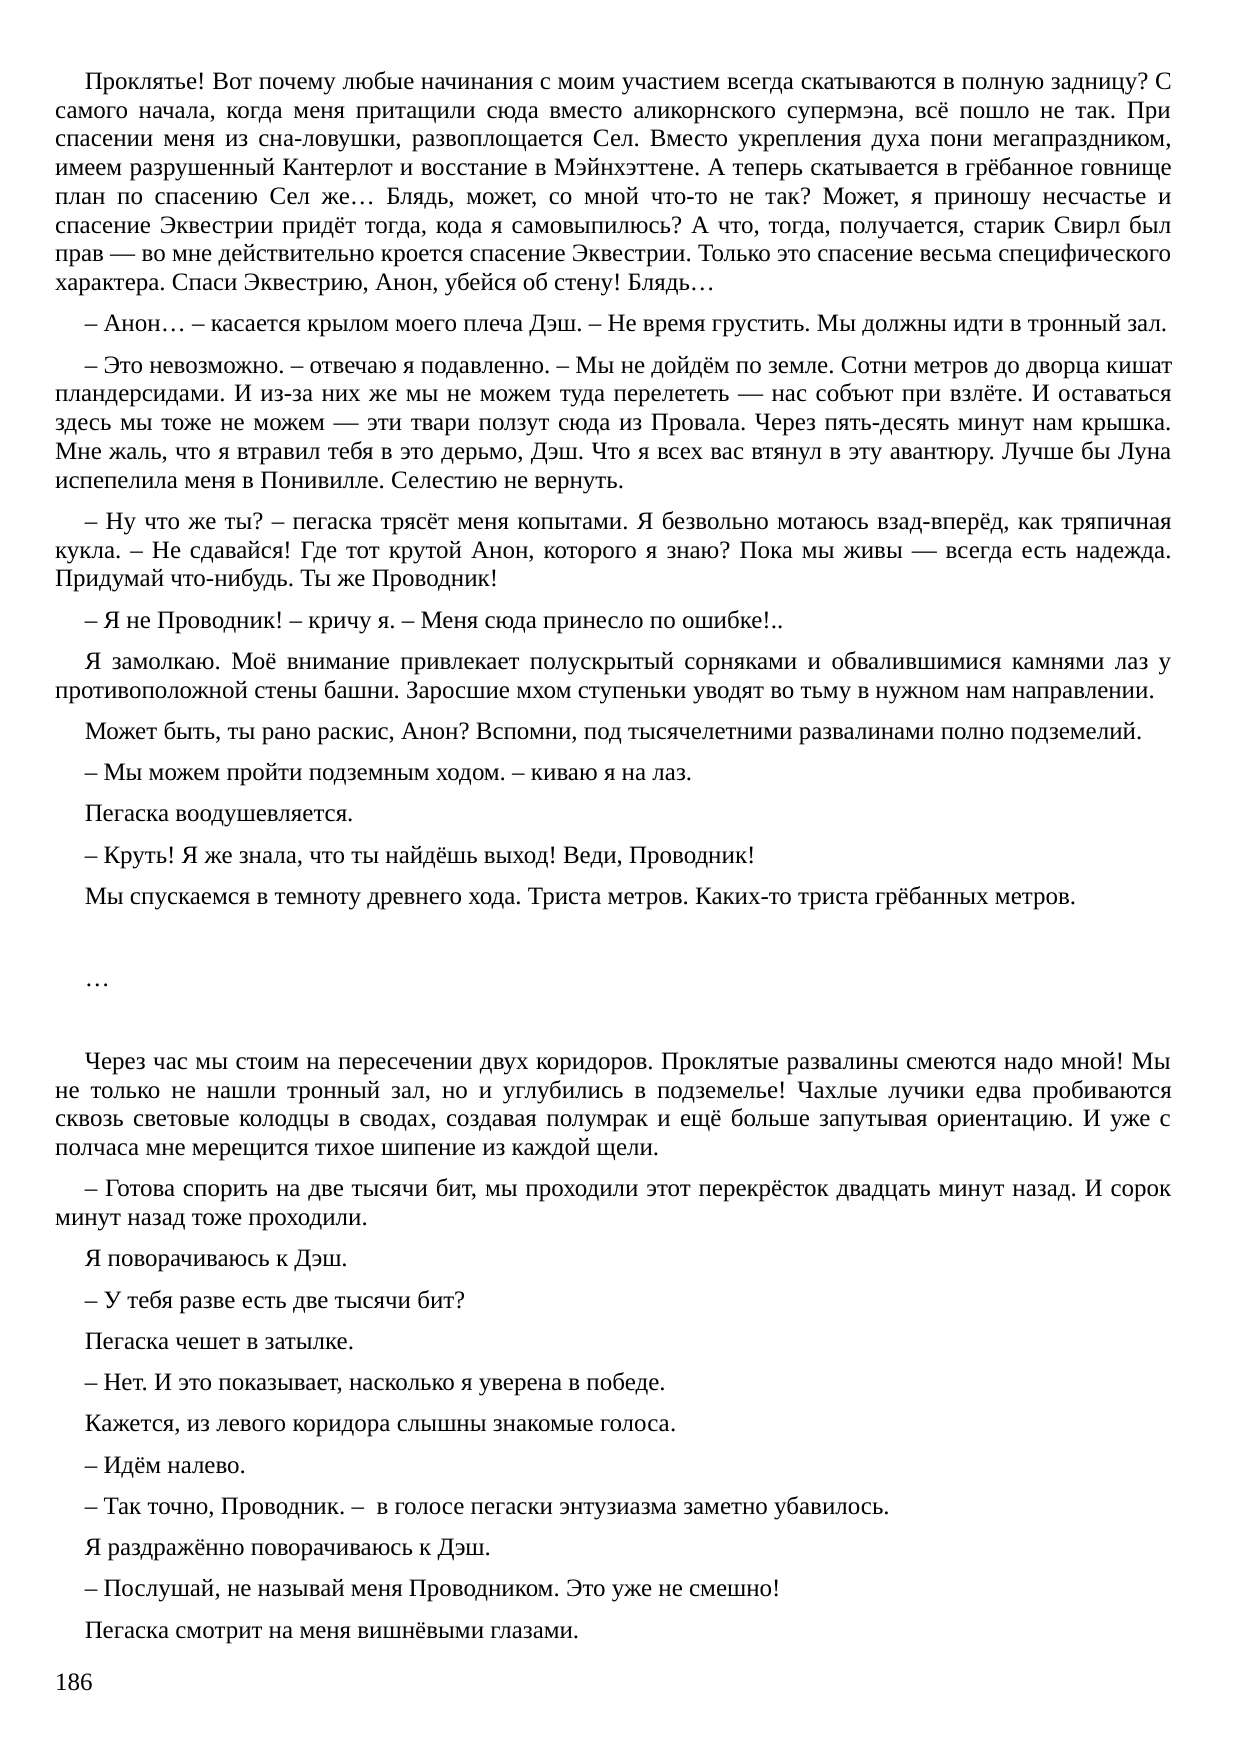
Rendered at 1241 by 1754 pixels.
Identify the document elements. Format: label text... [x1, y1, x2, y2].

text – Нет. И это показывает, насколько я уверена в победе. [55, 1367, 1173, 1396]
text Я поворачиваюсь к Дэш. [55, 1243, 1173, 1272]
text Пегаска чешет в затылке. [55, 1326, 1173, 1355]
text – Готова спорить на две тысячи бит, мы проходили этот перекрёсток двадцать минут назад. И сорок минут назад тоже проходили. [55, 1173, 1173, 1231]
text – Анон… – касается крылом моего плеча Дэш. – Не время грустить. Мы должны идти в тронный зал. [55, 308, 1173, 337]
text Кажется, из левого коридора слышны знакомые голоса. [55, 1408, 1173, 1437]
text … [55, 963, 1173, 992]
text – Я не Проводник! – кричу я. – Меня сюда принесло по ошибке!.. [55, 605, 1173, 633]
text – Это невозможно. – отвечаю я подавленно. – Мы не дойдём по земле. Сотни метров до дворца кишат пландерсидами. И из-за них же мы не можем туда перелететь — нас собъют при взлёте. И оставаться здесь мы тоже не можем — эти твари ползут сюда из Провала. Через пять-десять минут нам крышка. Мне жаль, что я втравил тебя в это дерьмо, Дэш. Что я всех вас втянул в эту авантюру. Лучше бы Луна испепелила меня в Понивилле. Селестию не вернуть. [55, 350, 1173, 493]
text Проклятье! Вот почему любые начинания с моим участием всегда скатываются в полную задницу? С самого начала, когда меня притащили сюда вместо аликорнского супермэна, всё пошло не так. При спасении меня из сна-ловушки, развоплощается Сел. Вместо укрепления духа пони мегапраздником, имеем разрушенный Кантерлот и восстание в Мэйнхэттене. А теперь скатывается в грёбанное говнище план по спасению Сел же… Блядь, может, со мной что-то не так? Может, я приношу несчастье и спасение Эквестрии придёт тогда, кода я самовыпилюсь? А что, тогда, получается, старик Свирл был прав — во мне действительно кроется спасение Эквестрии. Только это спасение весьма специфического характера. Спаси Эквестрию, Анон, убейся об стену! Блядь… [55, 66, 1173, 296]
text – Так точно, Проводник. – в голосе пегаски энтузиазма заметно убавилось. [55, 1491, 1173, 1520]
text Я раздражённо поворачиваюсь к Дэш. [55, 1532, 1173, 1561]
text Пегаска смотрит на меня вишнёвыми глазами. [55, 1615, 1173, 1643]
text Может быть, ты рано раскис, Анон? Вспомни, под тысячелетними развалинами полно подземелий. [55, 716, 1173, 745]
text – Ну что же ты? – пегаска трясёт меня копытами. Я безвольно мотаюсь взад-вперёд, как тряпичная кукла. – Не сдавайся! Где тот крутой Анон, которого я знаю? Пока мы живы — всегда есть надежда. Придумай что-нибудь. Ты же Проводник! [55, 506, 1173, 592]
text – Мы можем пройти подземным ходом. – киваю я на лаз. [55, 757, 1173, 786]
text Пегаска воодушевляется. [55, 798, 1173, 827]
text Мы спускаемся в темноту древнего хода. Триста метров. Каких-то триста грёбанных метров. [55, 881, 1173, 910]
text Через час мы стоим на пересечении двух коридоров. Проклятые развалины смеются надо мной! Мы не только не нашли тронный зал, но и углубились в подземелье! Чахлые лучики едва пробиваются сквозь световые колодцы в сводах, создавая полумрак и ещё больше запутывая ориентацию. И уже с полчаса мне мерещится тихое шипение из каждой щели. [55, 1046, 1173, 1161]
text – У тебя разве есть две тысячи бит? [55, 1285, 1173, 1313]
text – Круть! Я же знала, что ты найдёшь выход! Веди, Проводник! [55, 840, 1173, 868]
text – Идём налево. [55, 1450, 1173, 1478]
text – Послушай, не называй меня Проводником. Это уже не смешно! [55, 1573, 1173, 1602]
text Я замолкаю. Моё внимание привлекает полускрытый сорняками и обвалившимися камнями лаз у противоположной стены башни. Заросшие мхом ступеньки уводят во тьму в нужном нам направлении. [55, 646, 1173, 703]
